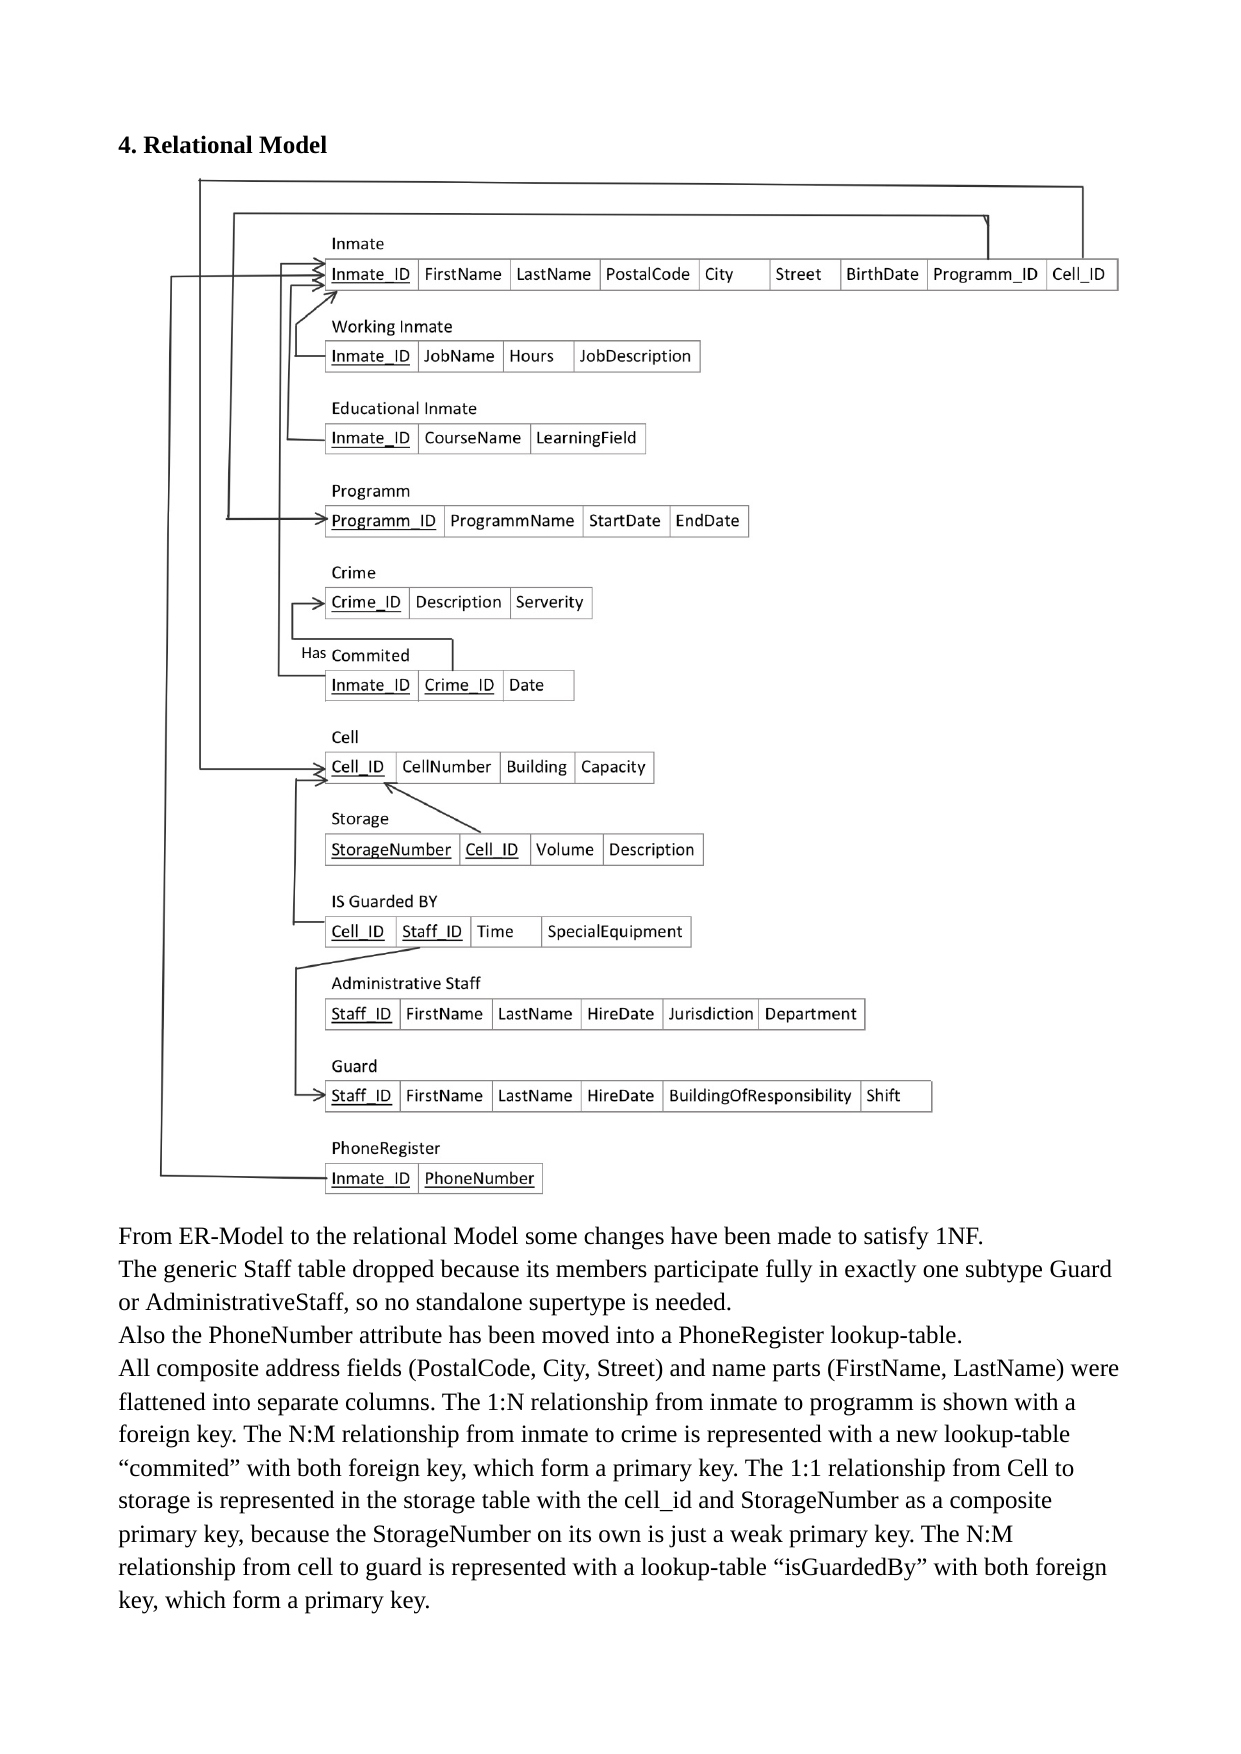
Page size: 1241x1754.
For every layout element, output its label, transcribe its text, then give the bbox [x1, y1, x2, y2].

subtitle 4. Relational Model [118, 131, 1122, 159]
text From ER-Model to the relational Model some changes have been made to satisfy 1NF. The generic Staff table dropped because its members participate fully in exactly one subtype Guard or AdministrativeStaff, so no standalone supertype is needed. Also the PhoneNumber attribute has been moved into a PhoneRegister lookup-table. All composite address fields (PostalCode, City, Street) and name parts (FirstName, LastName) were flattened into separate columns. The 1:N relationship from inmate to programm is shown with a foreign key. The N:M relationship from inmate to crime is represented with a new lookup-table “commited” with both foreign key, which form a primary key. The 1:1 relationship from Cell to storage is represented in the storage table with the cell_id and StorageNumber as a composite primary key, because the StorageNumber on its own is just a weak primary key. The N:M relationship from cell to guard is represented with a lookup-table “isGuardedBy” with both foreign key, which form a primary key. [118, 1218, 1122, 1613]
picture [130, 162, 1134, 1218]
